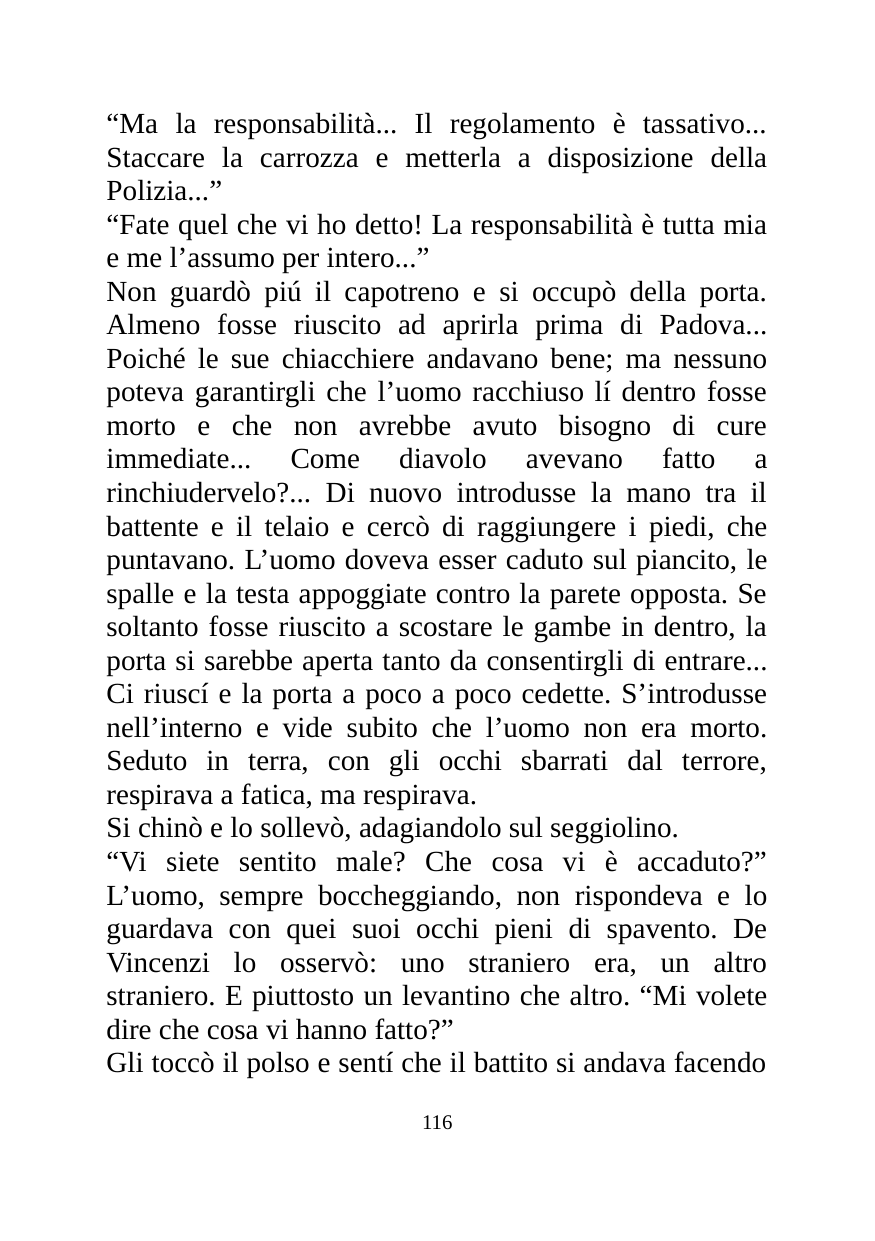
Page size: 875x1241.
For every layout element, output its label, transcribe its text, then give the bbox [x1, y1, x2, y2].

text “Fate quel che vi ho detto! La responsabilità è tutta mia e me l’assumo per intero...” [106, 207, 768, 274]
text “Vi siete sentito male? Che cosa vi è accaduto?” L’uomo, sempre boccheggiando, non rispondeva e lo guardava con quei suoi occhi pieni di spavento. De Vincenzi lo osservò: uno straniero era, un altro straniero. E piuttosto un levantino che altro. “Mi volete dire che cosa vi hanno fatto?” [106, 844, 768, 1045]
text Si chinò e lo sollevò, adagiandolo sul seggiolino. [106, 811, 768, 844]
text Non guardò piú il capotreno e si occupò della porta. Almeno fosse riuscito ad aprirla prima di Padova... Poiché le sue chiacchiere andavano bene; ma nessuno poteva garantirgli che l’uomo racchiuso lí dentro fosse morto e che non avrebbe avuto bisogno di cure immediate... Come diavolo avevano fatto a rinchiudervelo?... Di nuovo introdusse la mano tra il battente e il telaio e cercò di raggiungere i piedi, che puntavano. L’uomo doveva esser caduto sul piancito, le spalle e la testa appoggiate contro la parete opposta. Se soltanto fosse riuscito a scostare le gambe in dentro, la porta si sarebbe aperta tanto da consentirgli di entrare... Ci riuscí e la porta a poco a poco cedette. S’introdusse nell’interno e vide subito che l’uomo non era morto. Seduto in terra, con gli occhi sbarrati dal terrore, respirava a fatica, ma respirava. [106, 274, 768, 811]
text Gli toccò il polso e sentí che il battito si andava facendo [106, 1045, 768, 1079]
text “Ma la responsabilità... Il regolamento è tassativo... Staccare la carrozza e metterla a disposizione della Polizia...” [106, 106, 768, 207]
